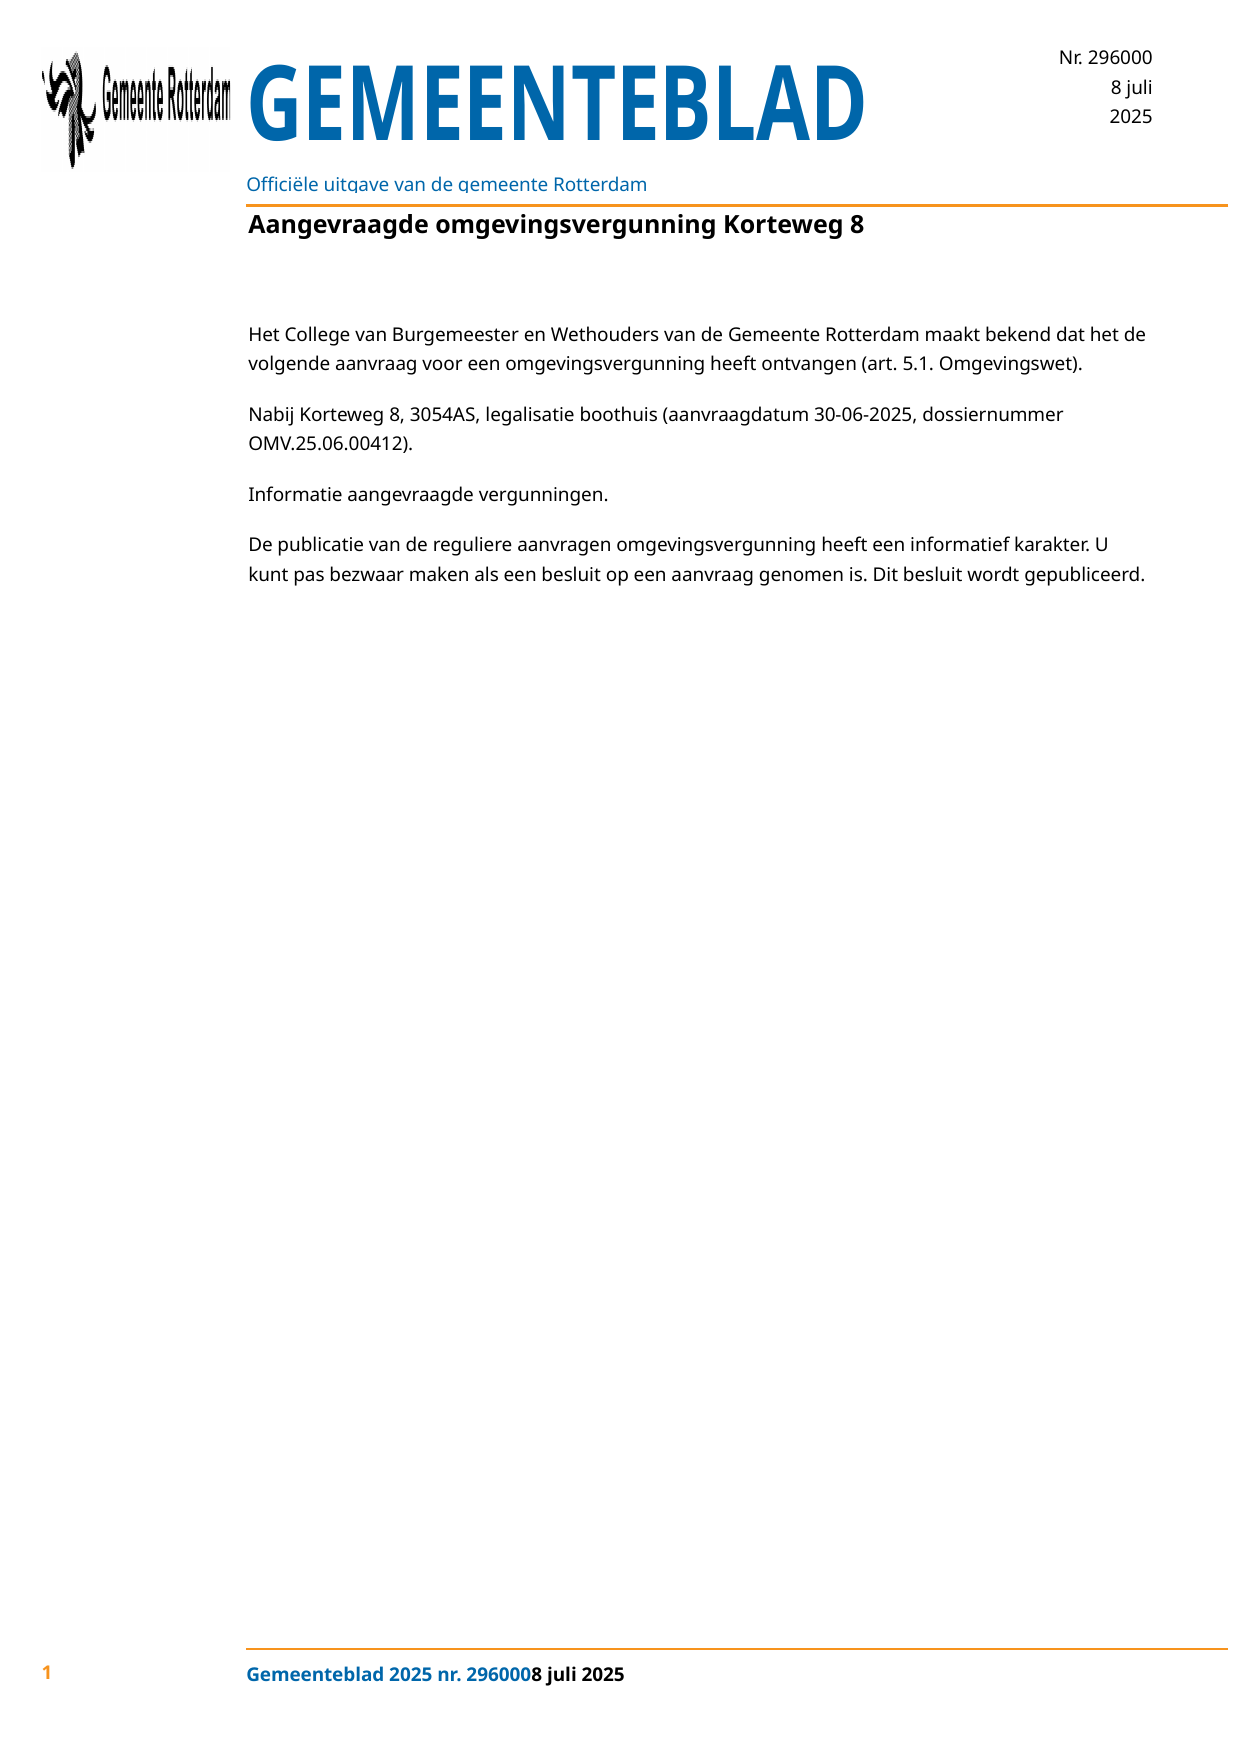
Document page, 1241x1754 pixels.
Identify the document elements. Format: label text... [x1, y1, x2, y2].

text Aangevraagde omgevingsvergunning Korteweg 8 [248, 207, 1152, 241]
text Informatie aangevraagde vergunningen. [248, 481, 1152, 506]
picture [41, 47, 231, 172]
text Het College van Burgemeester en Wethouders van de Gemeente Rotterdam maakt bekend dat het de volgende aanvraag voor een omgevingsvergunning heeft ontvangen (art. 5.1. Omgevingswet). [248, 321, 1152, 376]
text De publicatie van de reguliere aanvragen omgevingsvergunning heeft een informatief karakter. U kunt pas bezwaar maken als een besluit op een aanvraag genomen is. Dit besluit wordt gepubliceerd. [248, 531, 1152, 586]
text Nabij Korteweg 8, 3054AS, legalisatie boothuis (aanvraagdatum 30-06-2025, dossiernummer OMV.25.06.00412). [248, 401, 1152, 456]
